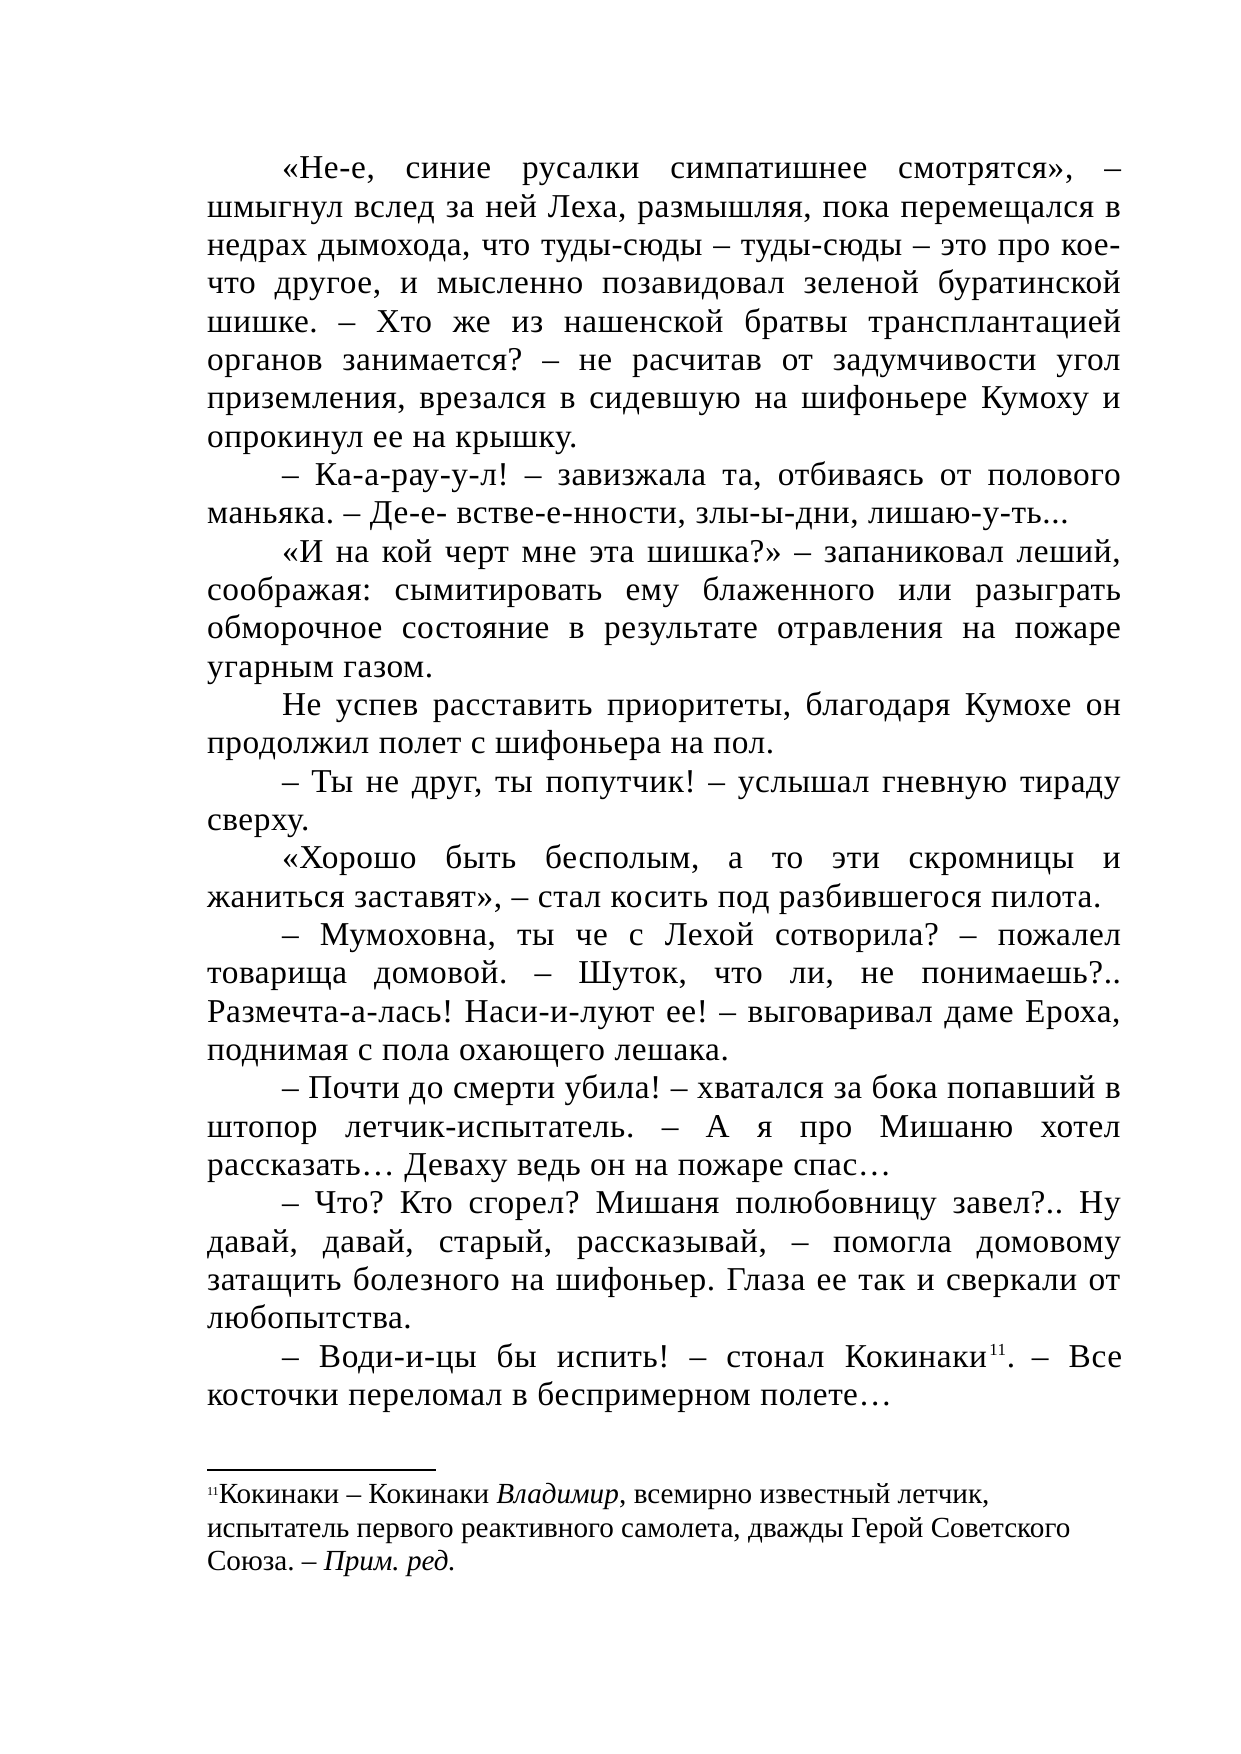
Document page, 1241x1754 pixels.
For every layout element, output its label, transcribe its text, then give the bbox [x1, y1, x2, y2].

subtitle – Ты не друг, ты попутчик! – услышал гневную тираду сверху. [207, 761, 1122, 838]
subtitle «Не-е, синие русалки симпатишнее смотрятся», – шмыгнул вслед за ней Леха, размышляя, пока перемещался в недрах дымохода, что туды-сюды – туды-сюды – это про кое-что другое, и мысленно позавидовал зеленой буратинской шишке. – Хто же из нашенской братвы трансплантацией органов занимается? – не расчитав от задумчивости угол приземления, врезался в сидевшую на шифоньере Кумоху и опрокинул ее на крышку. [207, 148, 1122, 454]
subtitle – Почти до смерти убила! – хватался за бока попавший в штопор летчик-испытатель. – А я про Мишаню хотел рассказать… Деваху ведь он на пожаре спас… [207, 1068, 1122, 1183]
text Кокинаки – Кокинаки Владимир, всемирно известный летчик, испытатель первого реактивного самолета, дважды Герой Советского Союза. – Прим. ред. [207, 1476, 1122, 1577]
subtitle «И на кой черт мне эта шишка?» – запаниковал леший, соображая: сымитировать ему блаженного или разыграть обморочное состояние в результате отравления на пожаре угарным газом. [207, 531, 1122, 684]
subtitle – Что? Кто сгорел? Мишаня полюбовницу завел?.. Ну давай, давай, старый, рассказывай, – помогла домовому затащить болезного на шифоньер. Глаза ее так и сверкали от любопытства. [207, 1183, 1122, 1336]
subtitle Не успев расставить приоритеты, благодаря Кумохе он продолжил полет с шифоньера на пол. [207, 684, 1122, 761]
subtitle – Мумоховна, ты че с Лехой сотворила? – пожалел товарища домовой. – Шуток, что ли, не понимаешь?.. Размечта-а-лась! Наси-и-луют ее! – выговаривал даме Ероха, поднимая с пола охающего лешака. [207, 914, 1122, 1068]
subtitle – Ка-а-рау-у-л! – завизжала та, отбиваясь от полового маньяка. – Де-е- встве-е-нности, злы-ы-дни, лишаю-у-ть... [207, 454, 1122, 531]
subtitle «Хорошо быть бесполым, а то эти скромницы и жаниться заставят», – стал косить под разбившегося пилота. [207, 838, 1122, 914]
subtitle – Води-и-цы бы испить! – стонал Кокинаки. – Все косточки переломал в беспримерном полете… [207, 1336, 1122, 1413]
